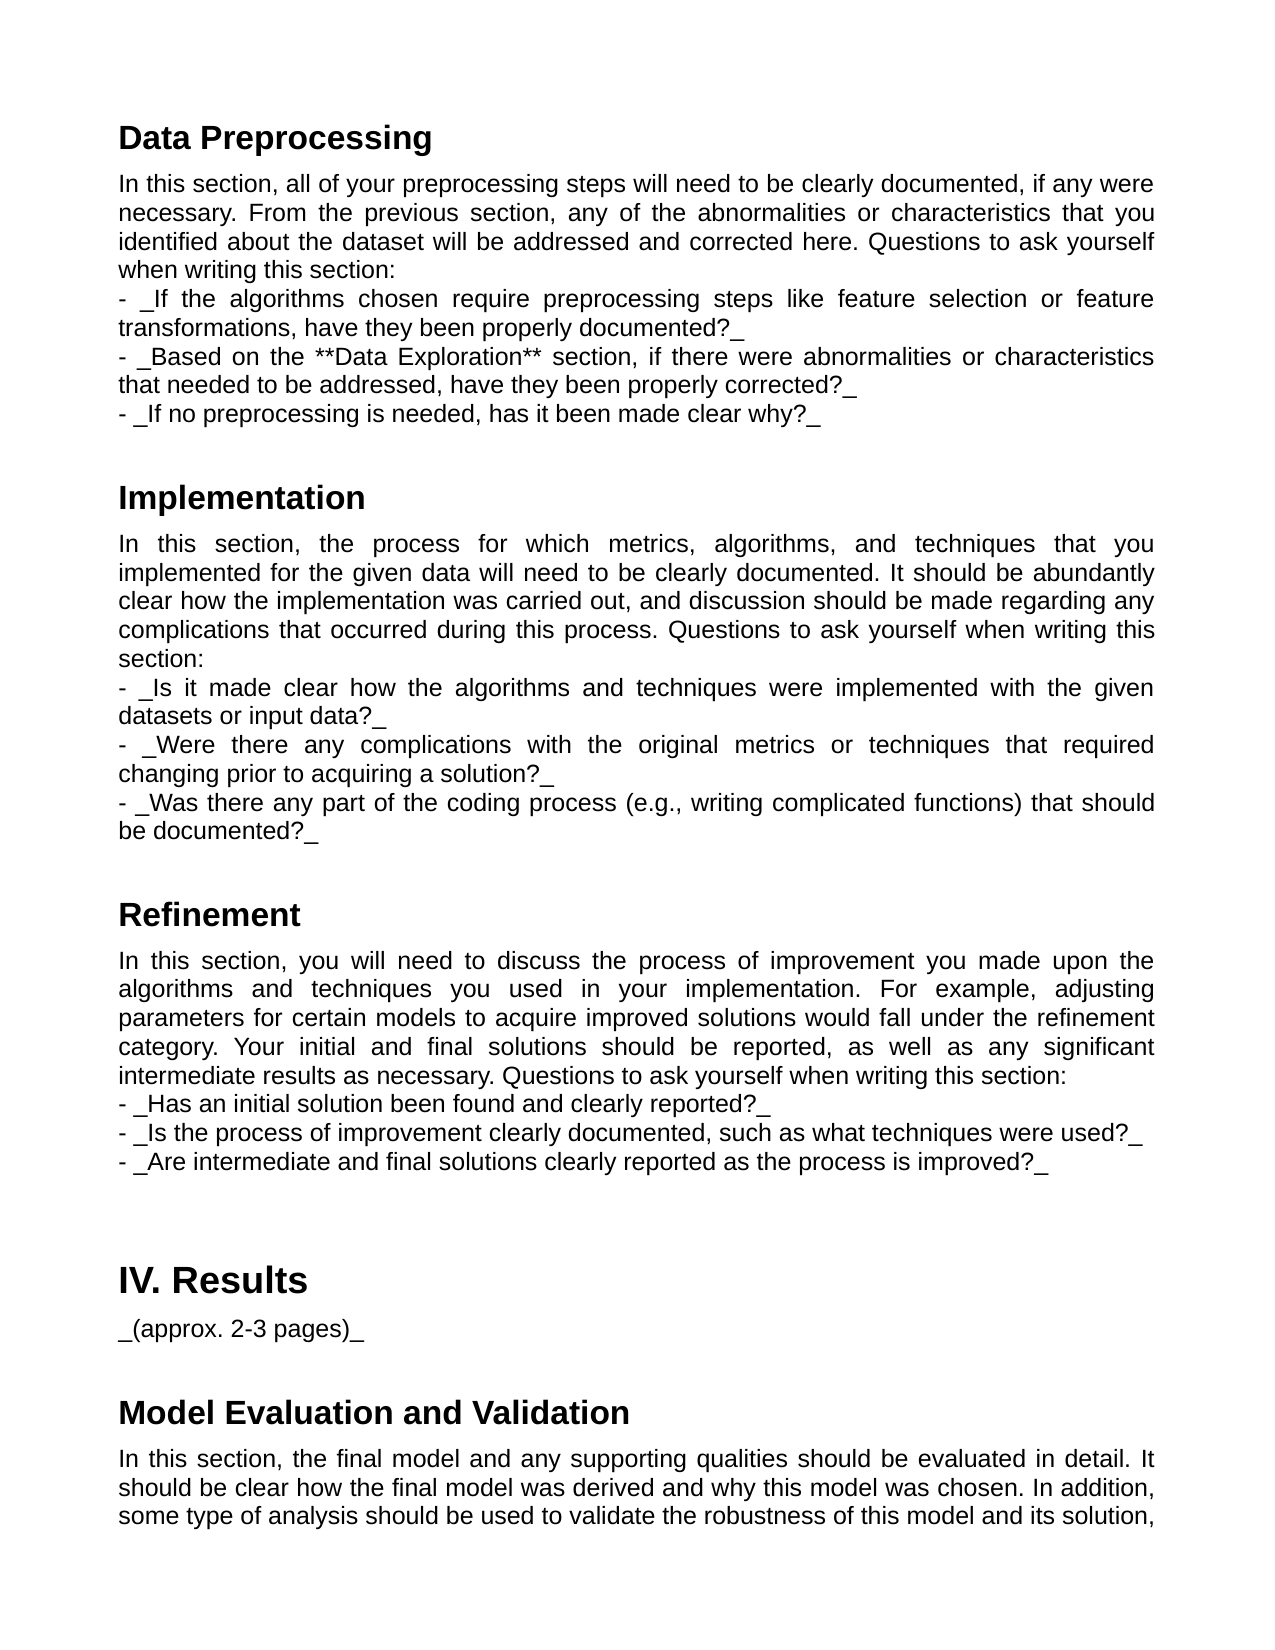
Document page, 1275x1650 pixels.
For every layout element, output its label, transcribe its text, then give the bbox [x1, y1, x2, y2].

text - _Has an initial solution been found and clearly reported?_ [118, 1089, 1157, 1118]
subtitle IV. Results [118, 1258, 1157, 1302]
text - _Based on the **Data Exploration** section, if there were abnormalities or characteristics that needed to be addressed, have they been properly corrected?_ [118, 342, 1157, 399]
subtitle Refinement [118, 894, 1157, 933]
text In this section, you will need to discuss the process of improvement you made upon the algorithms and techniques you used in your implementation. For example, adjusting parameters for certain models to acquire improved solutions would fall under the refinement category. Your initial and final solutions should be reported, as well as any significant intermediate results as necessary. Questions to ask yourself when writing this section: [118, 946, 1157, 1089]
text - _Were there any complications with the original metrics or techniques that required changing prior to acquiring a solution?_ [118, 730, 1157, 787]
text _(approx. 2-3 pages)_ [118, 1314, 1157, 1343]
text In this section, all of your preprocessing steps will need to be clearly documented, if any were necessary. From the previous section, any of the abnormalities or characteristics that you identified about the dataset will be addressed and corrected here. Questions to ask yourself when writing this section: [118, 169, 1157, 284]
text - _Is it made clear how the algorithms and techniques were implemented with the given datasets or input data?_ [118, 672, 1157, 730]
subtitle Data Preprocessing [118, 118, 1157, 157]
text In this section, the final model and any supporting qualities should be evaluated in detail. It should be clear how the final model was derived and why this model was chosen. In addition, some type of analysis should be used to validate the robustness of this model and its solution, [118, 1444, 1157, 1530]
text In this section, the process for which metrics, algorithms, and techniques that you implemented for the given data will need to be clearly documented. It should be abundantly clear how the implementation was carried out, and discussion should be made regarding any complications that occurred during this process. Questions to ask yourself when writing this section: [118, 529, 1157, 672]
text - _Are intermediate and final solutions clearly reported as the process is improved?_ [118, 1147, 1157, 1176]
text - _If no preprocessing is needed, has it been made clear why?_ [118, 399, 1157, 428]
text - _Is the process of improvement clearly documented, such as what techniques were used?_ [118, 1118, 1157, 1147]
subtitle Implementation [118, 478, 1157, 516]
text - _If the algorithms chosen require preprocessing steps like feature selection or feature transformations, have they been properly documented?_ [118, 284, 1157, 342]
subtitle Model Evaluation and Validation [118, 1393, 1157, 1431]
text - _Was there any part of the coding process (e.g., writing complicated functions) that should be documented?_ [118, 787, 1157, 845]
